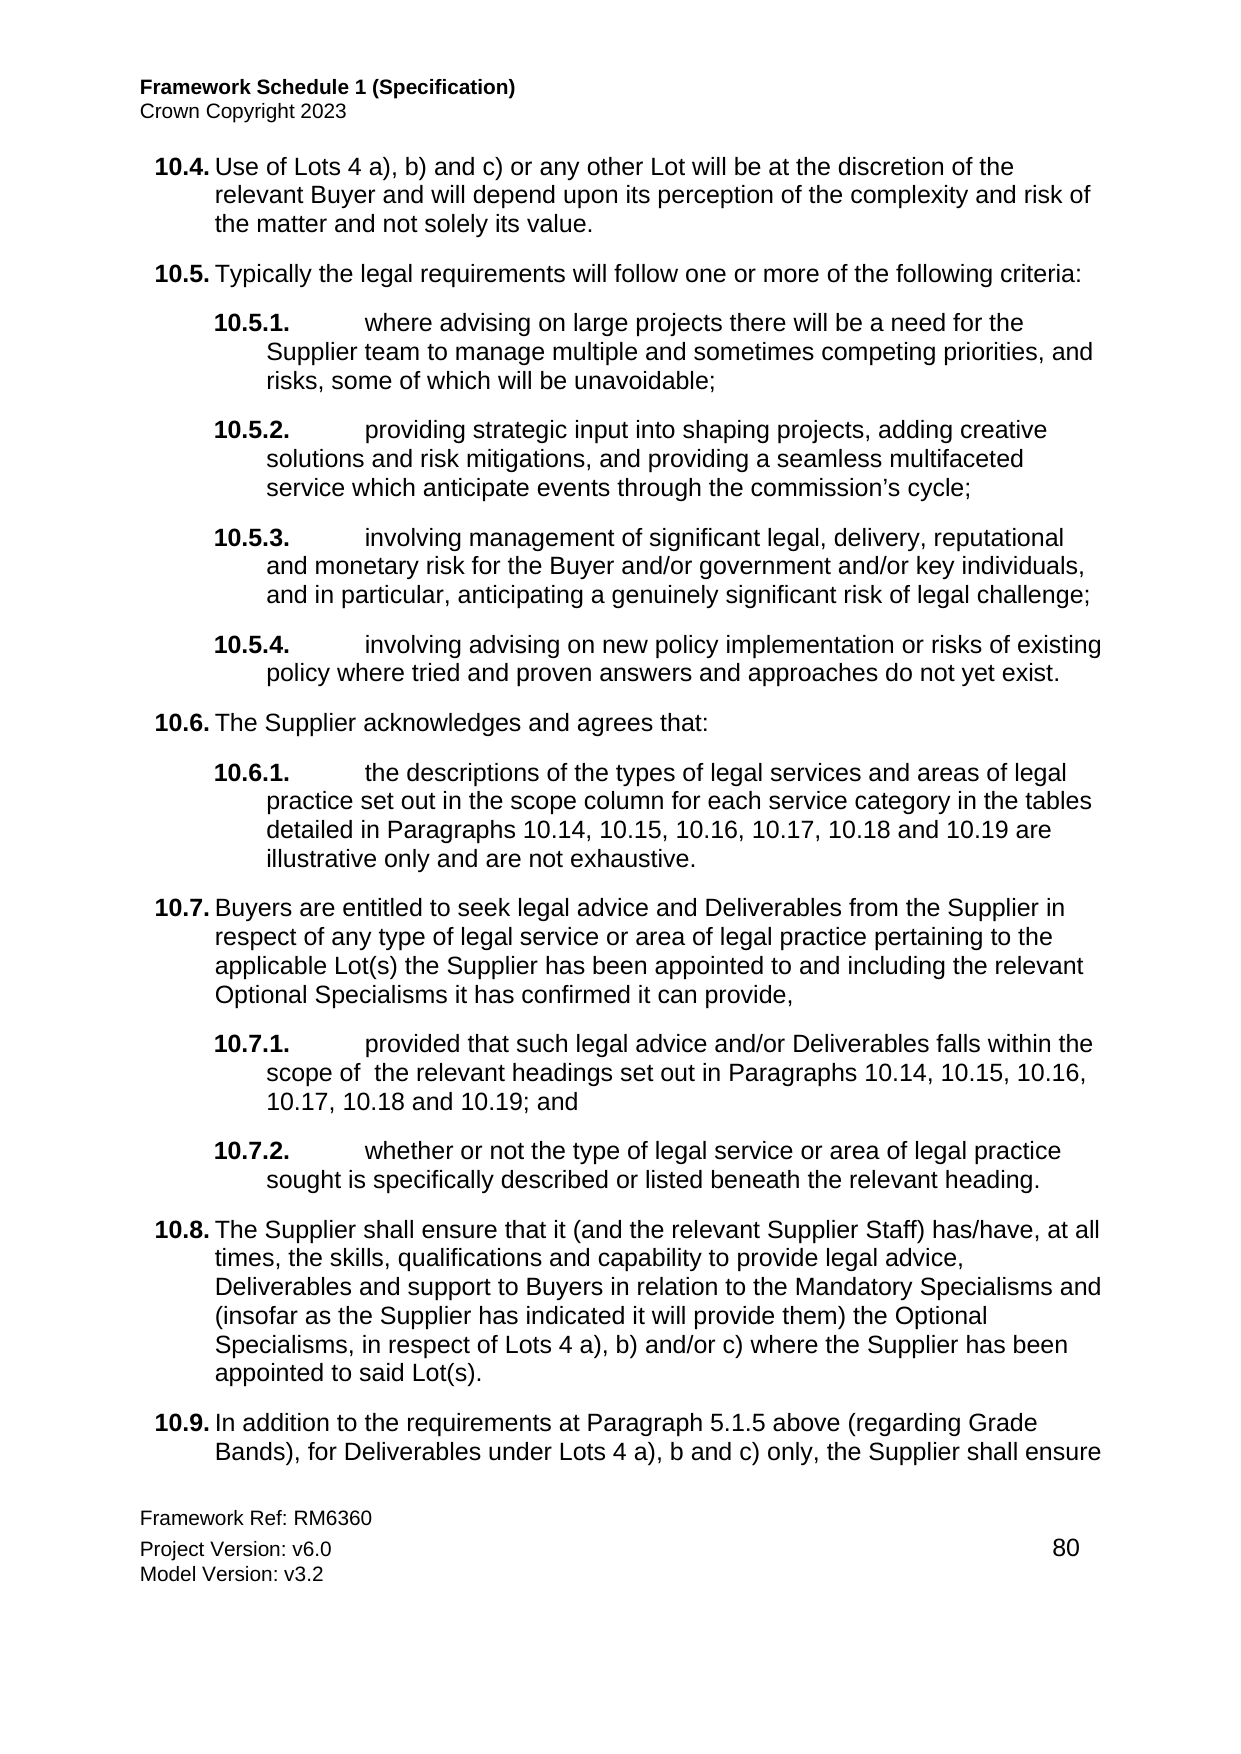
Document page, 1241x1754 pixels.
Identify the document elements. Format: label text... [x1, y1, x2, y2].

list provided that such legal advice and/or Deliverables falls within the scope of the relevant headings set out in Paragraphs 10.14, 10.15, 10.16, 10.17, 10.18 and 10.19; and [213, 1029, 1103, 1115]
list Buyers are entitled to seek legal advice and Deliverables from the Supplier in respect of any type of legal service or area of legal practice pertaining to the applicable Lot(s) the Supplier has been appointed to and including the relevant Optional Specialisms it has confirmed it can provide, [154, 893, 1103, 1008]
list providing strategic input into shaping projects, adding creative solutions and risk mitigations, and providing a seamless multifaceted service which anticipate events through the commission’s cycle; [213, 415, 1103, 502]
list In addition to the requirements at Paragraph 5.1.5 above (regarding Grade Bands), for Deliverables under Lots 4 a), b and c) only, the Supplier shall ensure [154, 1408, 1103, 1465]
list involving advising on new policy implementation or risks of existing policy where tried and proven answers and approaches do not yet exist. [213, 629, 1103, 687]
list whether or not the type of legal service or area of legal practice sought is specifically described or listed beneath the relevant heading. [213, 1136, 1103, 1194]
list where advising on large projects there will be a need for the Supplier team to manage multiple and sometimes competing priorities, and risks, some of which will be unavoidable; [213, 308, 1103, 394]
list Typically the legal requirements will follow one or more of the following criteria: [154, 259, 1103, 287]
list The Supplier shall ensure that it (and the relevant Supplier Staff) has/have, at all times, the skills, qualifications and capability to provide legal advice, Deliverables and support to Buyers in relation to the Mandatory Specialisms and (insofar as the Supplier has indicated it will provide them) the Optional Specialisms, in respect of Lots 4 a), b) and/or c) where the Supplier has been appointed to said Lot(s). [154, 1214, 1103, 1387]
list The Supplier acknowledges and agrees that: [154, 708, 1103, 737]
list Use of Lots 4 a), b) and c) or any other Lot will be at the discretion of the relevant Buyer and will depend upon its perception of the complexity and risk of the matter and not solely its value. [154, 152, 1103, 238]
list the descriptions of the types of legal services and areas of legal practice set out in the scope column for each service category in the tables detailed in Paragraphs 10.14, 10.15, 10.16, 10.17, 10.18 and 10.19 are illustrative only and are not exhaustive. [213, 757, 1103, 872]
list involving management of significant legal, delivery, reputational and monetary risk for the Buyer and/or government and/or key individuals, and in particular, anticipating a genuinely significant risk of legal challenge; [213, 522, 1103, 609]
